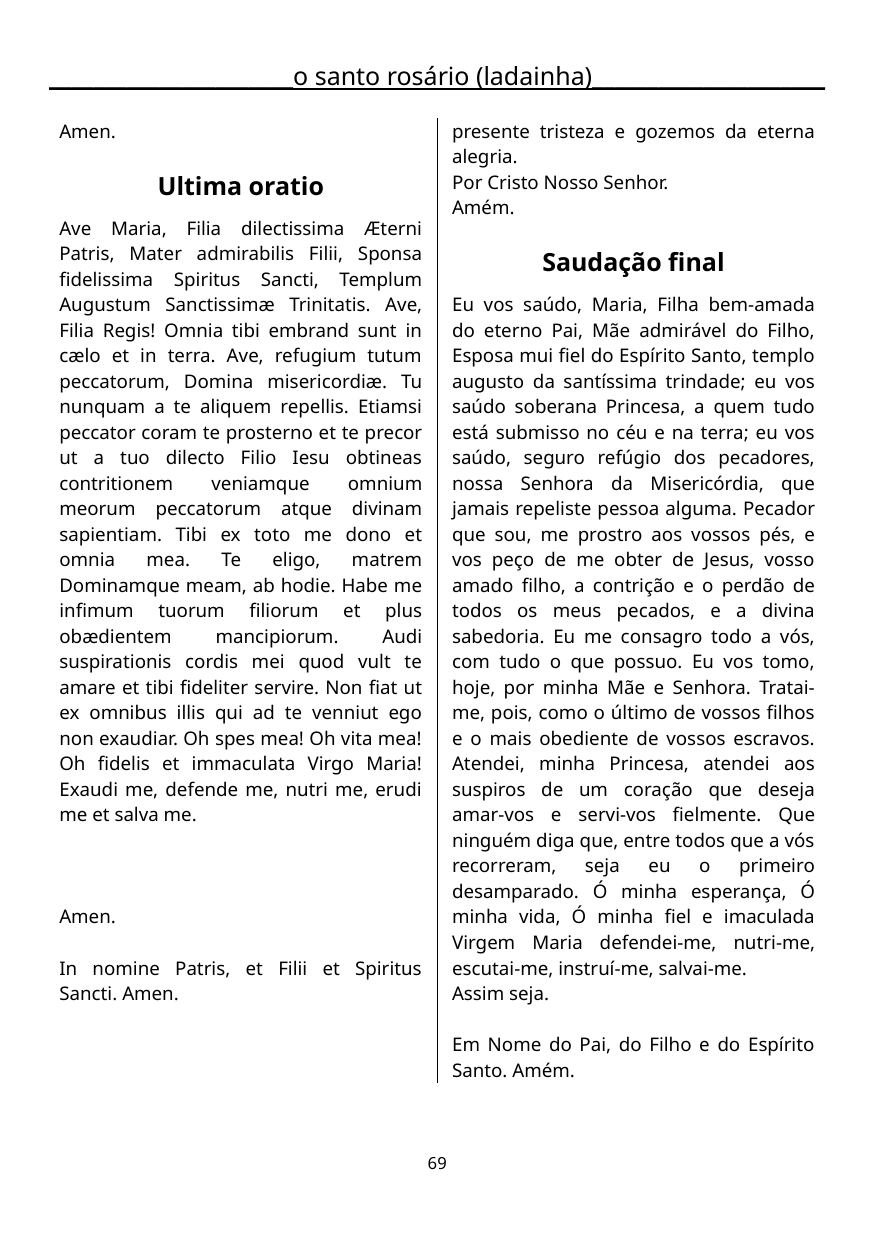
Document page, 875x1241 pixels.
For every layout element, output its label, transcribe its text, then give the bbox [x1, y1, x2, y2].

table_header presente tristeza e gozemos da eterna alegria. Por Cristo Nosso Senhor. Amém. Saudação final Eu vos saúdo, Maria, Filha bem-amada do eterno Pai, Mãe admirável do Filho, Esposa mui fiel do Espírito Santo, templo augusto da santíssima trindade; eu vos saúdo soberana Princesa, a quem tudo está submisso no céu e na terra; eu vos saúdo, seguro refúgio dos pecadores, nossa Senhora da Misericórdia, que jamais repeliste pessoa alguma. Pecador que sou, me prostro aos vossos pés, e vos peço de me obter de Jesus, vosso amado filho, a contrição e o perdão de todos os meus pecados, e a divina sabedoria. Eu me consagro todo a vós, com tudo o que possuo. Eu vos tomo, hoje, por minha Mãe e Senhora. Tratai-me, pois, como o último de vossos filhos e o mais obediente de vossos escravos. Atendei, minha Princesa, atendei aos suspiros de um coração que deseja amar-vos e servi-vos fielmente. Que ninguém diga que, entre todos que a vós recorreram, seja eu o primeiro desamparado. Ó minha esperança, Ó minha vida, Ó minha fiel e imaculada Virgem Maria defendei-me, nutri-me, escutai-me, instruí-me, salvai-me. Assim seja. Em Nome do Pai, do Filho e do Espírito Santo. Amém. [438, 118, 830, 1082]
table_header Amen. Ultima oratio Ave Maria, Filia dilectissima Æterni Patris, Mater admirabilis Filii, Sponsa fidelissima Spiritus Sancti, Templum Augustum Sanctissimæ Trinitatis. Ave, Filia Regis! Omnia tibi embrand sunt in cælo et in terra. Ave, refugium tutum peccatorum, Domina misericordiæ. Tu nunquam a te aliquem repellis. Etiamsi peccator coram te prosterno et te precor ut a tuo dilecto Filio Iesu obtineas contritionem veniamque omnium meorum peccatorum atque divinam sapientiam. Tibi ex toto me dono et omnia mea. Te eligo, matrem Dominamque meam, ab hodie. Habe me infimum tuorum filiorum et plus obædientem mancipiorum. Audi suspirationis cordis mei quod vult te amare et tibi fideliter servire. Non fiat ut ex omnibus illis qui ad te venniut ego non exaudiar. Oh spes mea! Oh vita mea! Oh fidelis et immaculata Virgo Maria! Exaudi me, defende me, nutri me, erudi me et salva me. Amen. In nomine Patris, et Filii et Spiritus Sancti. Amen. [44, 118, 437, 1082]
